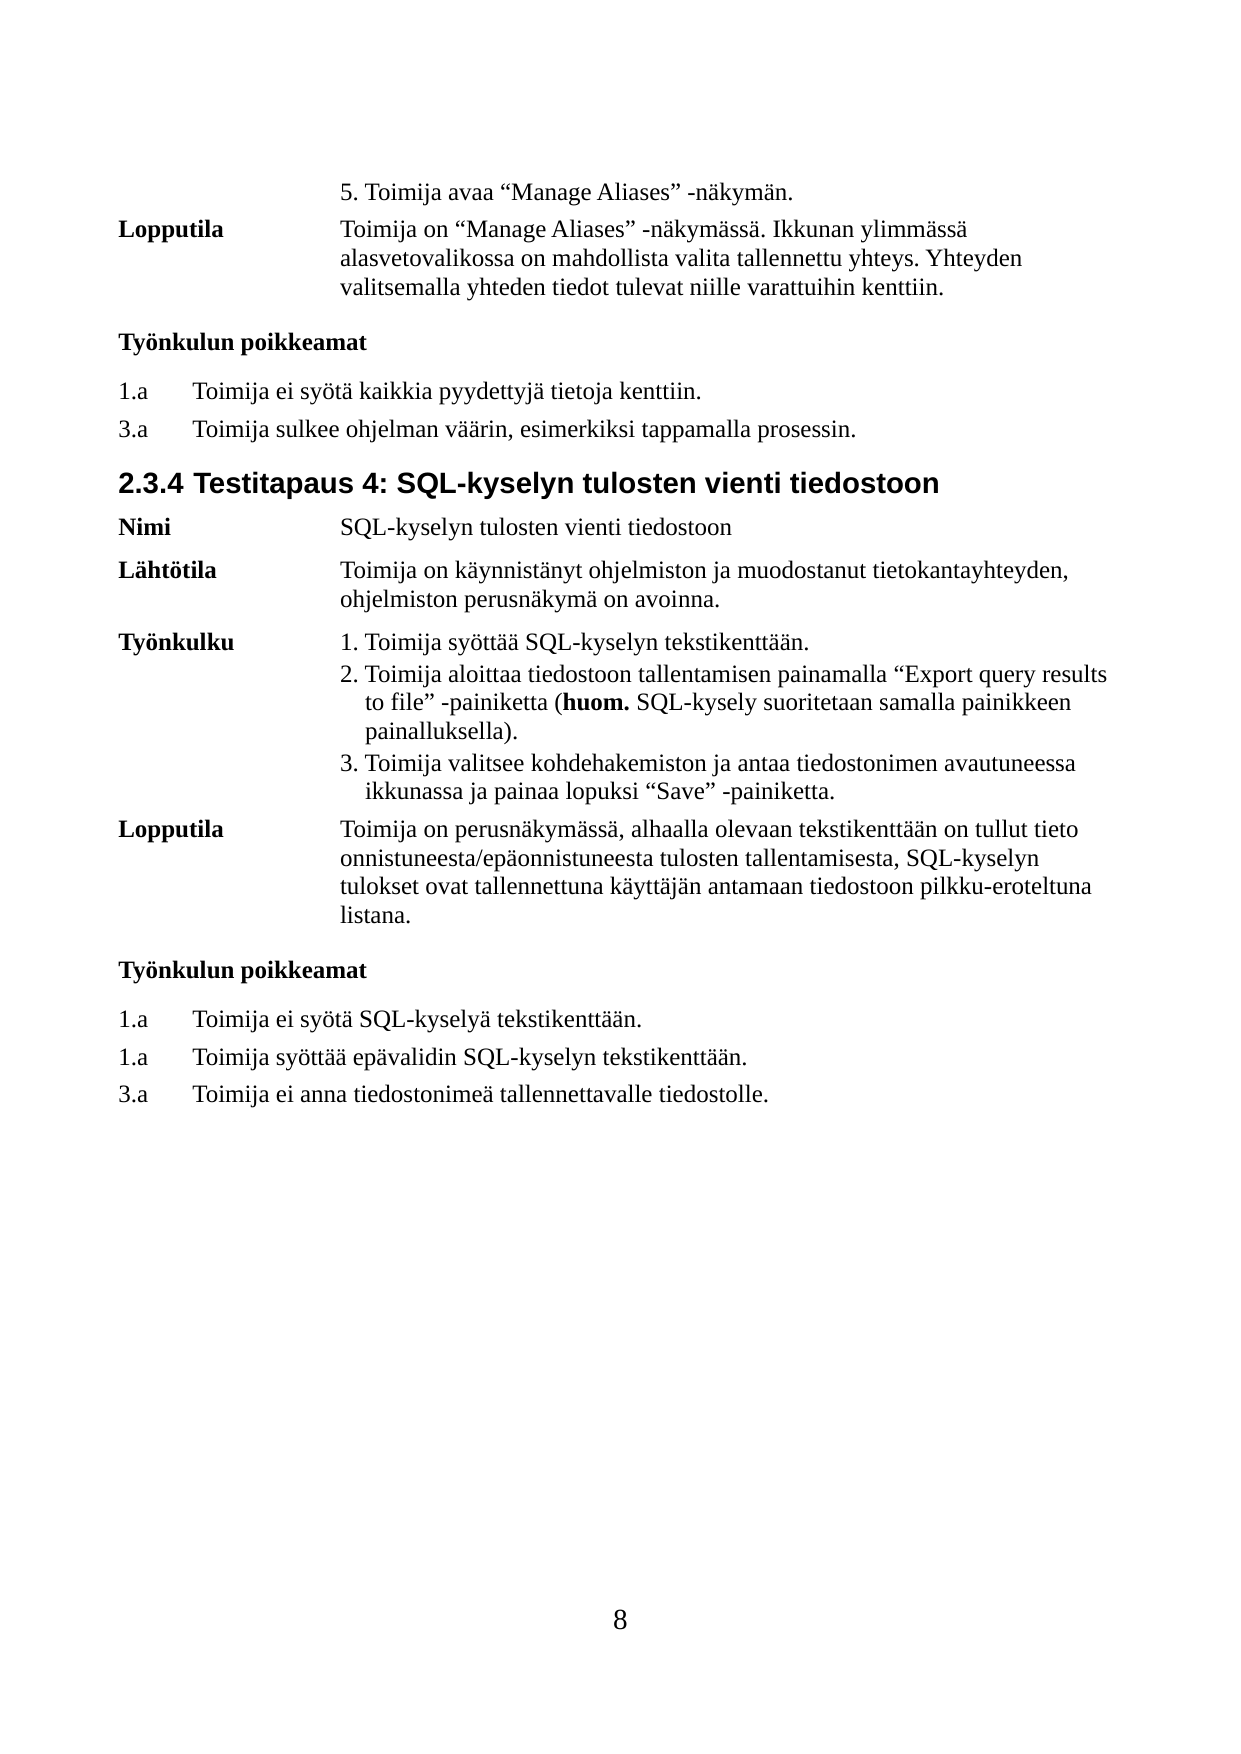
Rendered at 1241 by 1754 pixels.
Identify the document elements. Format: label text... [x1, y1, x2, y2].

text 3.a Toimija sulkee ohjelman väärin, esimerkiksi tappamalla prosessin. [118, 414, 1122, 442]
text 5. Toimija avaa “Manage Aliases” -näkymän. [118, 177, 1122, 206]
text 1.a Toimija ei syötä SQL-kyselyä tekstikenttään. [118, 1004, 1122, 1033]
text 3. Toimija valitsee kohdehakemiston ja antaa tiedostonimen avautuneessa ikkunassa ja painaa lopuksi “Save” -painiketta. [118, 748, 1122, 805]
text Lähtötila Toimija on käynnistänyt ohjelmiston ja muodostanut tietokantayhteyden, ohjelmiston perusnäkymä on avoinna. [118, 555, 1122, 613]
text Työnkulun poikkeamat [118, 955, 1122, 984]
text 1.a Toimija ei syötä kaikkia pyydettyjä tietoja kenttiin. [118, 376, 1122, 405]
text Lopputila Toimija on “Manage Aliases” -näkymässä. Ikkunan ylimmässä alasvetovalikossa on mahdollista valita tallennettu yhteys. Yhteyden valitsemalla yhteden tiedot tulevat niille varattuihin kenttiin. [118, 214, 1122, 301]
text 2. Toimija aloittaa tiedostoon tallentamisen painamalla “Export query results to file” -painiketta (huom. SQL-kysely suoritetaan samalla painikkeen painalluksella). [118, 659, 1122, 745]
text 1.a Toimija syöttää epävalidin SQL-kyselyn tekstikenttään. [118, 1042, 1122, 1071]
text Työnkulku 1. Toimija syöttää SQL-kyselyn tekstikenttään. [118, 627, 1122, 656]
text Työnkulun poikkeamat [118, 327, 1122, 356]
subtitle Testitapaus 4: SQL-kyselyn tulosten vienti tiedostoon [118, 466, 1122, 499]
text Nimi SQL-kyselyn tulosten vienti tiedostoon [118, 512, 1122, 541]
text Lopputila Toimija on perusnäkymässä, alhaalla olevaan tekstikenttään on tullut tieto onnistuneesta/epäonnistuneesta tulosten tallentamisesta, SQL-kyselyn tulokset ovat tallennettuna käyttäjän antamaan tiedostoon pilkku-eroteltuna listana. [118, 814, 1122, 929]
text 3.a Toimija ei anna tiedostonimeä tallennettavalle tiedostolle. [118, 1079, 1122, 1108]
